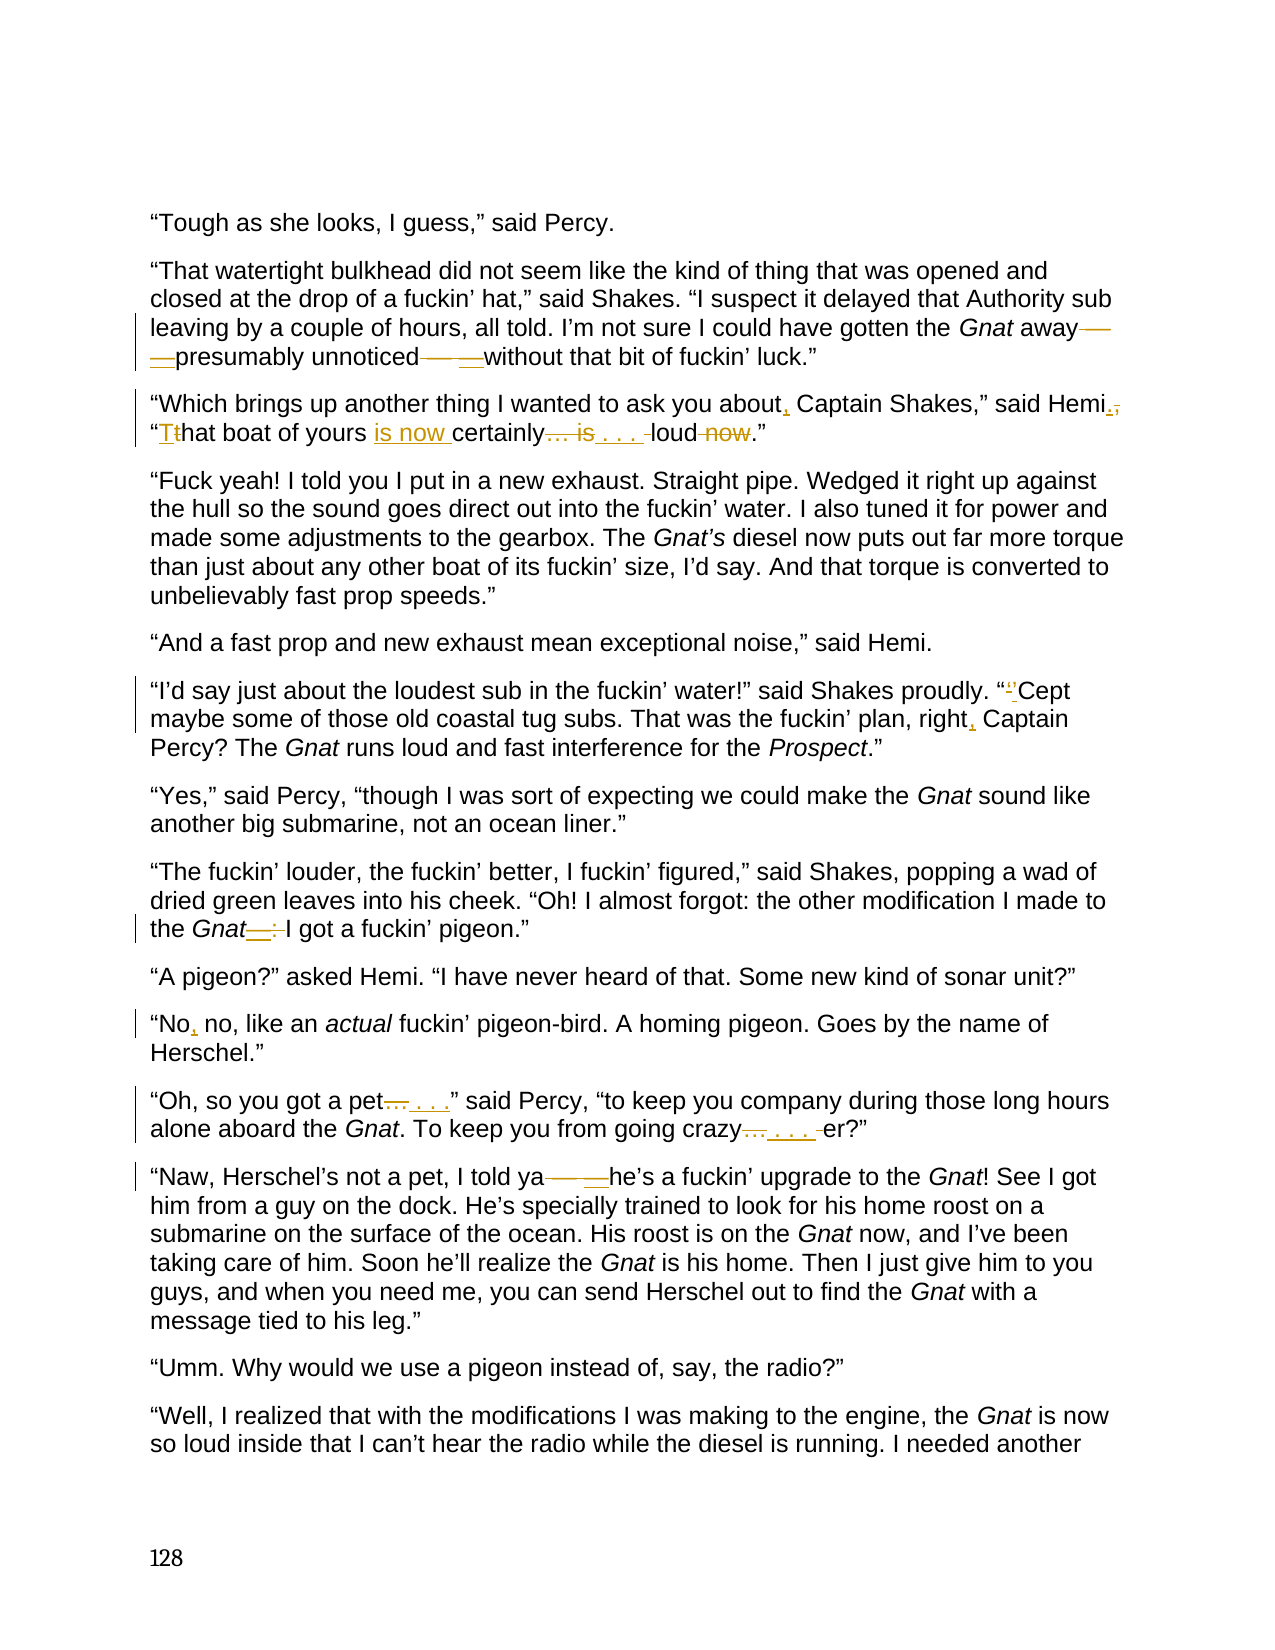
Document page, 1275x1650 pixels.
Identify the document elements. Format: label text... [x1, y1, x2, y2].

text “That watertight bulkhead did not seem like the kind of thing that was opened and closed at the drop of a fuckin’ hat,” said Shakes. “I suspect it delayed that Authority sub leaving by a couple of hours, all told. I’m not sure I could have gotten the Gnat away—presumably unnoticed—without that bit of fuckin’ luck.” [150, 256, 1125, 371]
text “The fuckin’ louder, the fuckin’ better, I fuckin’ figured,” said Shakes, popping a wad of dried green leaves into his cheek. “Oh! I almost forgot: the other modification I made to the Gnat—I got a fuckin’ pigeon.” [150, 857, 1125, 943]
text “Umm. Why would we use a pigeon instead of, say, the radio?” [150, 1353, 1125, 1382]
text “Tough as she looks, I guess,” said Percy. [150, 208, 1125, 237]
text “Well, I realized that with the modifications I was making to the engine, the Gnat is now so loud inside that I can’t hear the radio while the diesel is running. I needed another [150, 1401, 1125, 1458]
text “Fuck yeah! I told you I put in a new exhaust. Straight pipe. Wedged it right up against the hull so the sound goes direct out into the fuckin’ water. I also tuned it for power and made some adjustments to the gearbox. The Gnat’s diesel now puts out far more torque than just about any other boat of its fuckin’ size, I’d say. And that torque is converted to unbelievably fast prop speeds.” [150, 466, 1125, 609]
text “Oh, so you got a pet . . .” said Percy, “to keep you company during those long hours alone aboard the Gnat. To keep you from going crazy . . . er?” [150, 1086, 1125, 1143]
text “No, no, like an actual fuckin’ pigeon-bird. A homing pigeon. Goes by the name of Herschel.” [150, 1009, 1125, 1067]
text “I’d say just about the loudest sub in the fuckin’ water!” said Shakes proudly. “’Cept maybe some of those old coastal tug subs. That was the fuckin’ plan, right, Captain Percy? The Gnat runs loud and fast interference for the Prospect.” [150, 676, 1125, 762]
text “A pigeon?” asked Hemi. “I have never heard of that. Some new kind of sonar unit?” [150, 962, 1125, 991]
text “Which brings up another thing I wanted to ask you about, Captain Shakes,” said Hemi. “That boat of yours is now certainly . . . loud.” [150, 389, 1125, 447]
text “Naw, Herschel’s not a pet, I told ya—he’s a fuckin’ upgrade to the Gnat! See I got him from a guy on the dock. He’s specially trained to look for his home roost on a submarine on the surface of the ocean. His roost is on the Gnat now, and I’ve been taking care of him. Soon he’ll realize the Gnat is his home. Then I just give him to you guys, and when you need me, you can send Herschel out to find the Gnat with a message tied to his leg.” [150, 1162, 1125, 1334]
text “And a fast prop and new exhaust mean exceptional noise,” said Hemi. [150, 628, 1125, 657]
text “Yes,” said Percy, “though I was sort of expecting we could make the Gnat sound like another big submarine, not an ocean liner.” [150, 781, 1125, 838]
